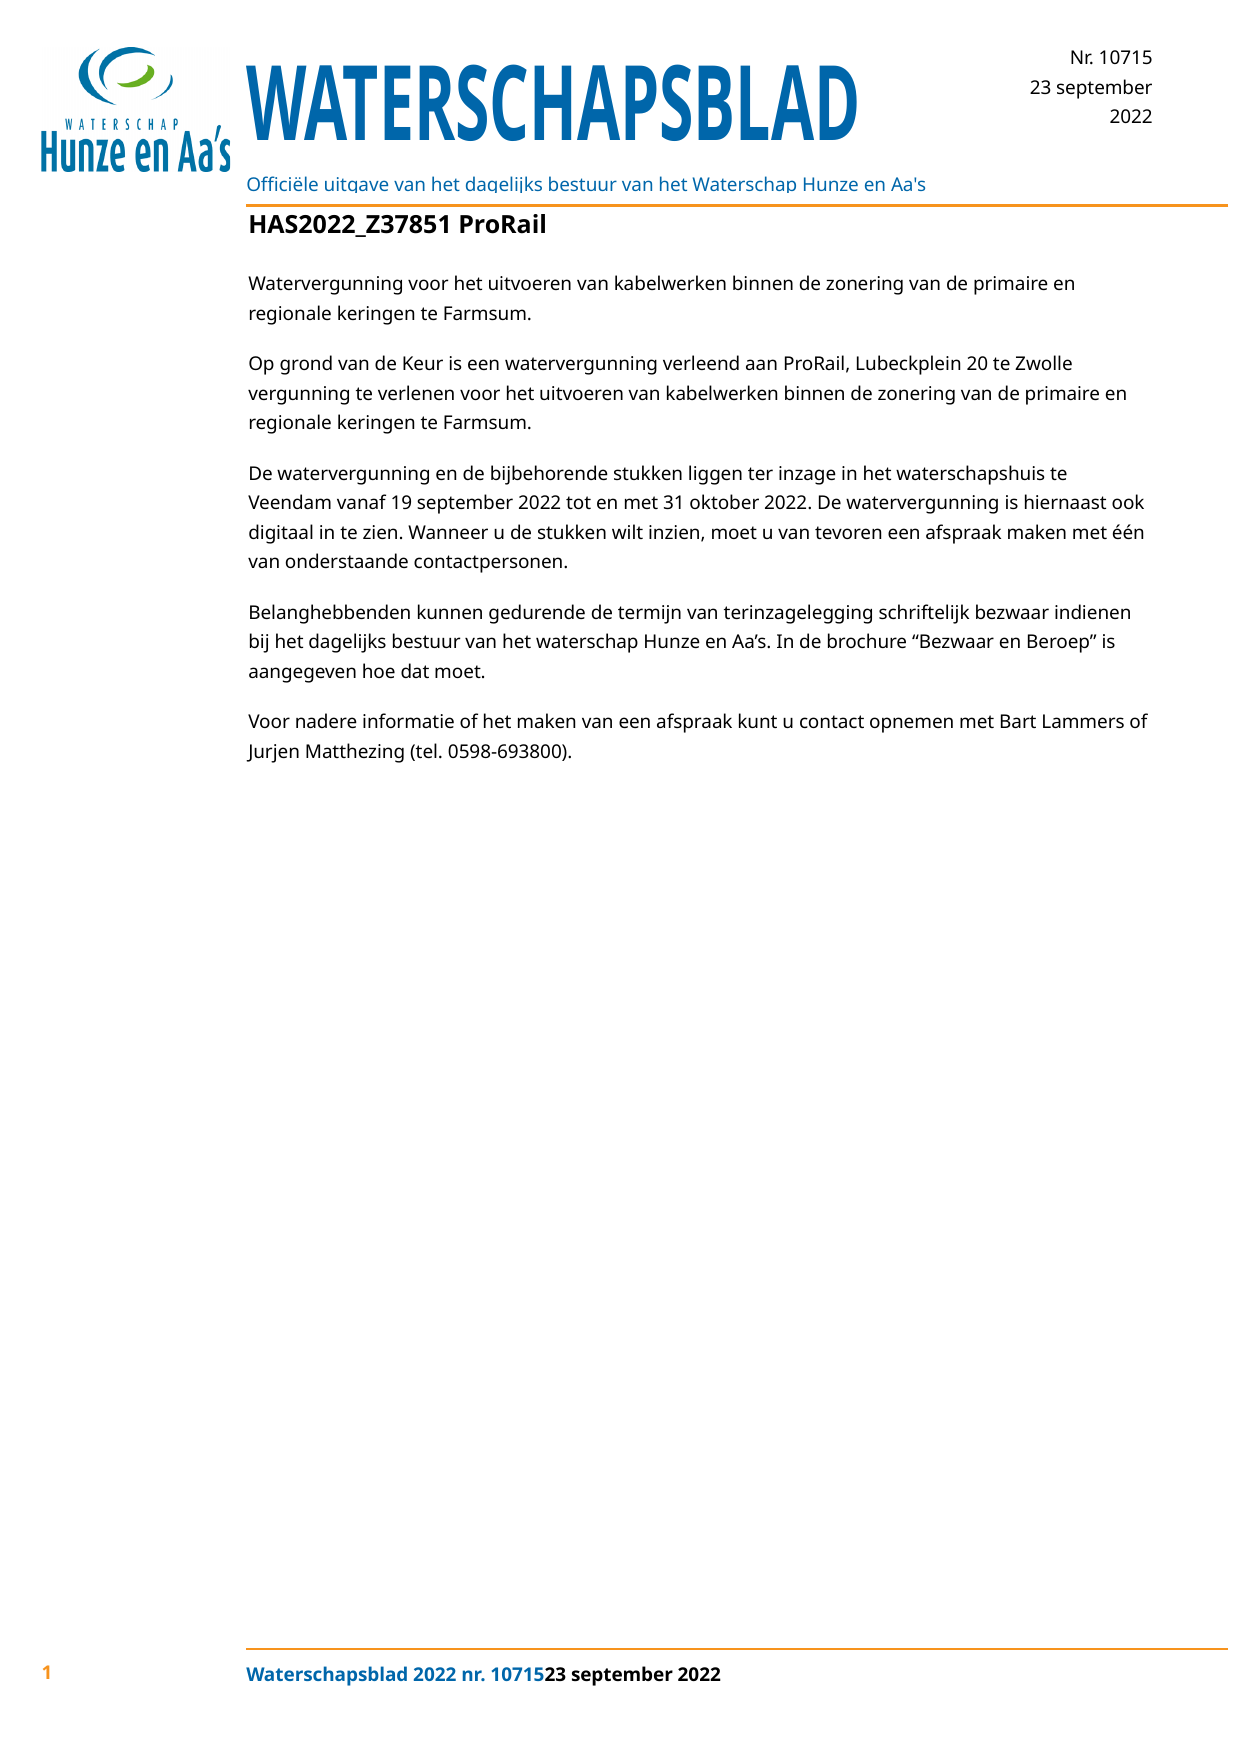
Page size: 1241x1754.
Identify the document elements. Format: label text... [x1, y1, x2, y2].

picture [41, 47, 231, 172]
picture [183, 163, 191, 172]
text Voor nadere informatie of het maken van een afspraak kunt u contact opnemen met Bart Lammers of Jurjen Matthezing (tel. 0598-693800). [248, 709, 1152, 764]
text Op grond van de Keur is een watervergunning verleend aan ProRail, Lubeckplein 20 te Zwolle vergunning te verlenen voor het uitvoeren van kabelwerken binnen de zonering van de primaire en regionale keringen te Farmsum. [248, 350, 1152, 435]
picture [226, 145, 231, 156]
text De watervergunning en de bijbehorende stukken liggen ter inzage in het waterschapshuis te Veendam vanaf 19 september 2022 tot en met 31 oktober 2022. De watervergunning is hiernaast ook digitaal in te zien. Wanneer u de stukken wilt inzien, moet u van tevoren een afspraak maken met één van onderstaande contactpersonen. [248, 460, 1152, 574]
picture [47, 154, 51, 172]
text Belanghebbenden kunnen gedurende de termijn van terinzagelegging schriftelijk bezwaar indienen bij het dagelijks bestuur van het waterschap Hunze en Aa’s. In de brochure “Bezwaar en Beroep” is aangegeven hoe dat moet. [248, 599, 1152, 684]
text HAS2022_Z37851 ProRail [248, 207, 1152, 241]
text Watervergunning voor het uitvoeren van kabelwerken binnen de zonering van de primaire en regionale keringen te Farmsum. [248, 270, 1152, 326]
